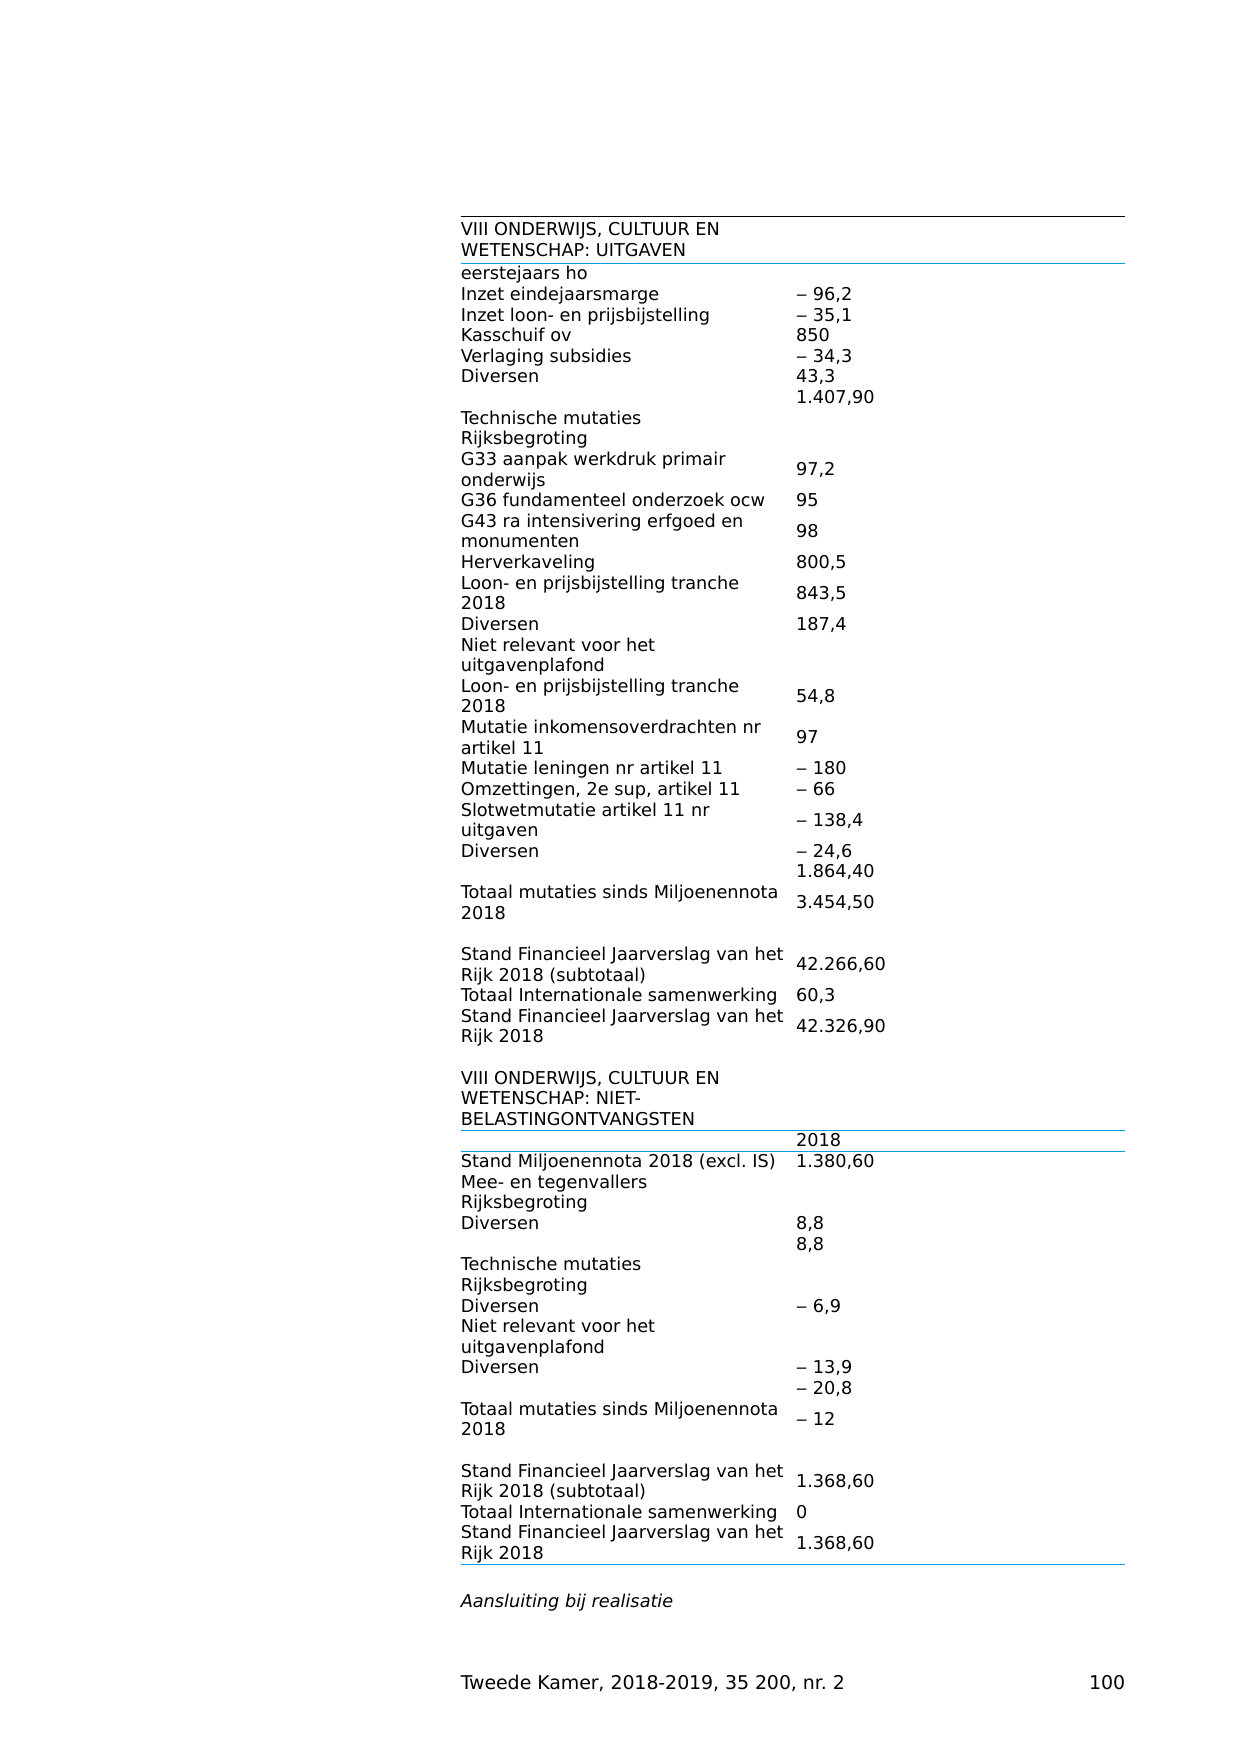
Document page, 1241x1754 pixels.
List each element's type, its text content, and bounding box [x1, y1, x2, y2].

table_cell G33 aanpak werkdruk primair onderwijs [461, 449, 793, 490]
table_cell VIII ONDERWIJS, CULTUUR EN WETENSCHAP: UITGAVEN [461, 217, 793, 263]
table_cell 1.380,60 [793, 1152, 1125, 1172]
table_cell 98 [793, 511, 1125, 552]
table_cell G36 fundamenteel onderzoek ocw [461, 490, 793, 511]
table_cell [793, 635, 1125, 676]
table_cell ‒ 12 [793, 1399, 1125, 1440]
table_cell ‒ 138,4 [793, 800, 1125, 841]
table_cell Rijksbegroting [461, 428, 793, 449]
table_cell Stand Financieel Jaarverslag van het Rijk 2018 [461, 1523, 793, 1564]
table_cell 1.368,60 [793, 1461, 1125, 1502]
table_cell ‒ 13,9 [793, 1358, 1125, 1378]
table_cell Inzet eindejaarsmarge [461, 284, 793, 304]
table_cell [793, 428, 1125, 449]
table_cell [793, 1316, 1125, 1357]
table_header Onderwijs, Cultuur en Wetenschap [461, 191, 1125, 216]
table_cell [461, 1234, 793, 1254]
table_cell 1.368,60 [793, 1523, 1125, 1564]
table_cell ‒ 180 [793, 758, 1125, 779]
table_cell Diversen [461, 614, 793, 634]
table_cell Diversen [461, 841, 793, 861]
table_cell Loon- en prijsbijstelling tranche 2018 [461, 573, 793, 614]
table_cell [793, 217, 1125, 263]
table_cell [461, 1440, 793, 1461]
table_cell 1.407,90 [793, 387, 1125, 408]
table_cell [461, 1047, 793, 1068]
table_cell Stand Financieel Jaarverslag van het Rijk 2018 (subtotaal) [461, 944, 793, 985]
table_cell 187,4 [793, 614, 1125, 634]
table_cell 42.326,90 [793, 1006, 1125, 1047]
table_cell Stand Miljoenennota 2018 (excl. IS) [461, 1152, 793, 1172]
table_cell 95 [793, 490, 1125, 511]
table_cell 0 [793, 1502, 1125, 1522]
table_cell Totaal Internationale samenwerking [461, 985, 793, 1006]
table_cell [793, 264, 1125, 284]
table_cell G43 ra intensivering erfgoed en monumenten [461, 511, 793, 552]
table_cell 97 [793, 717, 1125, 758]
table_cell [793, 1440, 1125, 1461]
table_cell 97,2 [793, 449, 1125, 490]
table_cell 800,5 [793, 552, 1125, 573]
table_cell Verlaging subsidies [461, 346, 793, 366]
table_cell [461, 923, 793, 944]
table_cell 3.454,50 [793, 882, 1125, 923]
table_cell Diversen [461, 366, 793, 387]
table_cell [793, 923, 1125, 944]
table_cell [461, 1131, 793, 1151]
table_cell ‒ 66 [793, 779, 1125, 799]
table_cell Slotwetmutatie artikel 11 nr uitgaven [461, 800, 793, 841]
table_cell Inzet loon- en prijsbijstelling [461, 305, 793, 325]
table_cell 2018 [793, 1131, 1125, 1151]
table_cell [461, 387, 793, 408]
table_cell 43,3 [793, 366, 1125, 387]
table_cell [793, 1275, 1125, 1296]
table_cell ‒ 20,8 [793, 1378, 1125, 1399]
table_cell ‒ 96,2 [793, 284, 1125, 304]
table_cell Stand Financieel Jaarverslag van het Rijk 2018 (subtotaal) [461, 1461, 793, 1502]
table_cell Kasschuif ov [461, 325, 793, 346]
table_cell 54,8 [793, 676, 1125, 717]
table_cell ‒ 35,1 [793, 305, 1125, 325]
table_cell 1.864,40 [793, 861, 1125, 882]
table_cell Totaal Internationale samenwerking [461, 1502, 793, 1522]
table_cell 8,8 [793, 1234, 1125, 1254]
table_cell Niet relevant voor het uitgavenplafond [461, 635, 793, 676]
table_cell Herverkaveling [461, 552, 793, 573]
text Aansluiting bij realisatie [461, 1589, 1125, 1612]
table_cell [461, 1378, 793, 1399]
table_cell VIII ONDERWIJS, CULTUUR EN WETENSCHAP: NIET-BELASTINGONTVANGSTEN [461, 1068, 793, 1129]
table_cell [793, 1254, 1125, 1275]
table_cell [793, 1068, 1125, 1129]
table_cell Mutatie leningen nr artikel 11 [461, 758, 793, 779]
table_cell Technische mutaties [461, 408, 793, 428]
table_cell ‒ 24,6 [793, 841, 1125, 861]
table_cell ‒ 6,9 [793, 1296, 1125, 1316]
table_cell [461, 861, 793, 882]
table_cell Mee- en tegenvallers [461, 1172, 793, 1192]
table_cell Niet relevant voor het uitgavenplafond [461, 1316, 793, 1357]
table_cell 60,3 [793, 985, 1125, 1006]
table_cell eerstejaars ho [461, 264, 793, 284]
table_cell 8,8 [793, 1213, 1125, 1234]
table_cell Diversen [461, 1358, 793, 1378]
table_cell Diversen [461, 1213, 793, 1234]
table_cell [793, 408, 1125, 428]
table_cell Stand Financieel Jaarverslag van het Rijk 2018 [461, 1006, 793, 1047]
table_cell ‒ 34,3 [793, 346, 1125, 366]
table_cell Omzettingen, 2e sup, artikel 11 [461, 779, 793, 799]
table_cell [793, 1193, 1125, 1213]
table_cell 42.266,60 [793, 944, 1125, 985]
table_cell Totaal mutaties sinds Miljoenennota 2018 [461, 882, 793, 923]
table_cell Rijksbegroting [461, 1193, 793, 1213]
table_cell Rijksbegroting [461, 1275, 793, 1296]
table_cell Totaal mutaties sinds Miljoenennota 2018 [461, 1399, 793, 1440]
table_cell [793, 1047, 1125, 1068]
table_cell 843,5 [793, 573, 1125, 614]
table_cell Mutatie inkomensoverdrachten nr artikel 11 [461, 717, 793, 758]
table_cell [793, 1172, 1125, 1192]
table_cell Technische mutaties [461, 1254, 793, 1275]
table_cell Diversen [461, 1296, 793, 1316]
table_cell 850 [793, 325, 1125, 346]
table_cell Loon- en prijsbijstelling tranche 2018 [461, 676, 793, 717]
